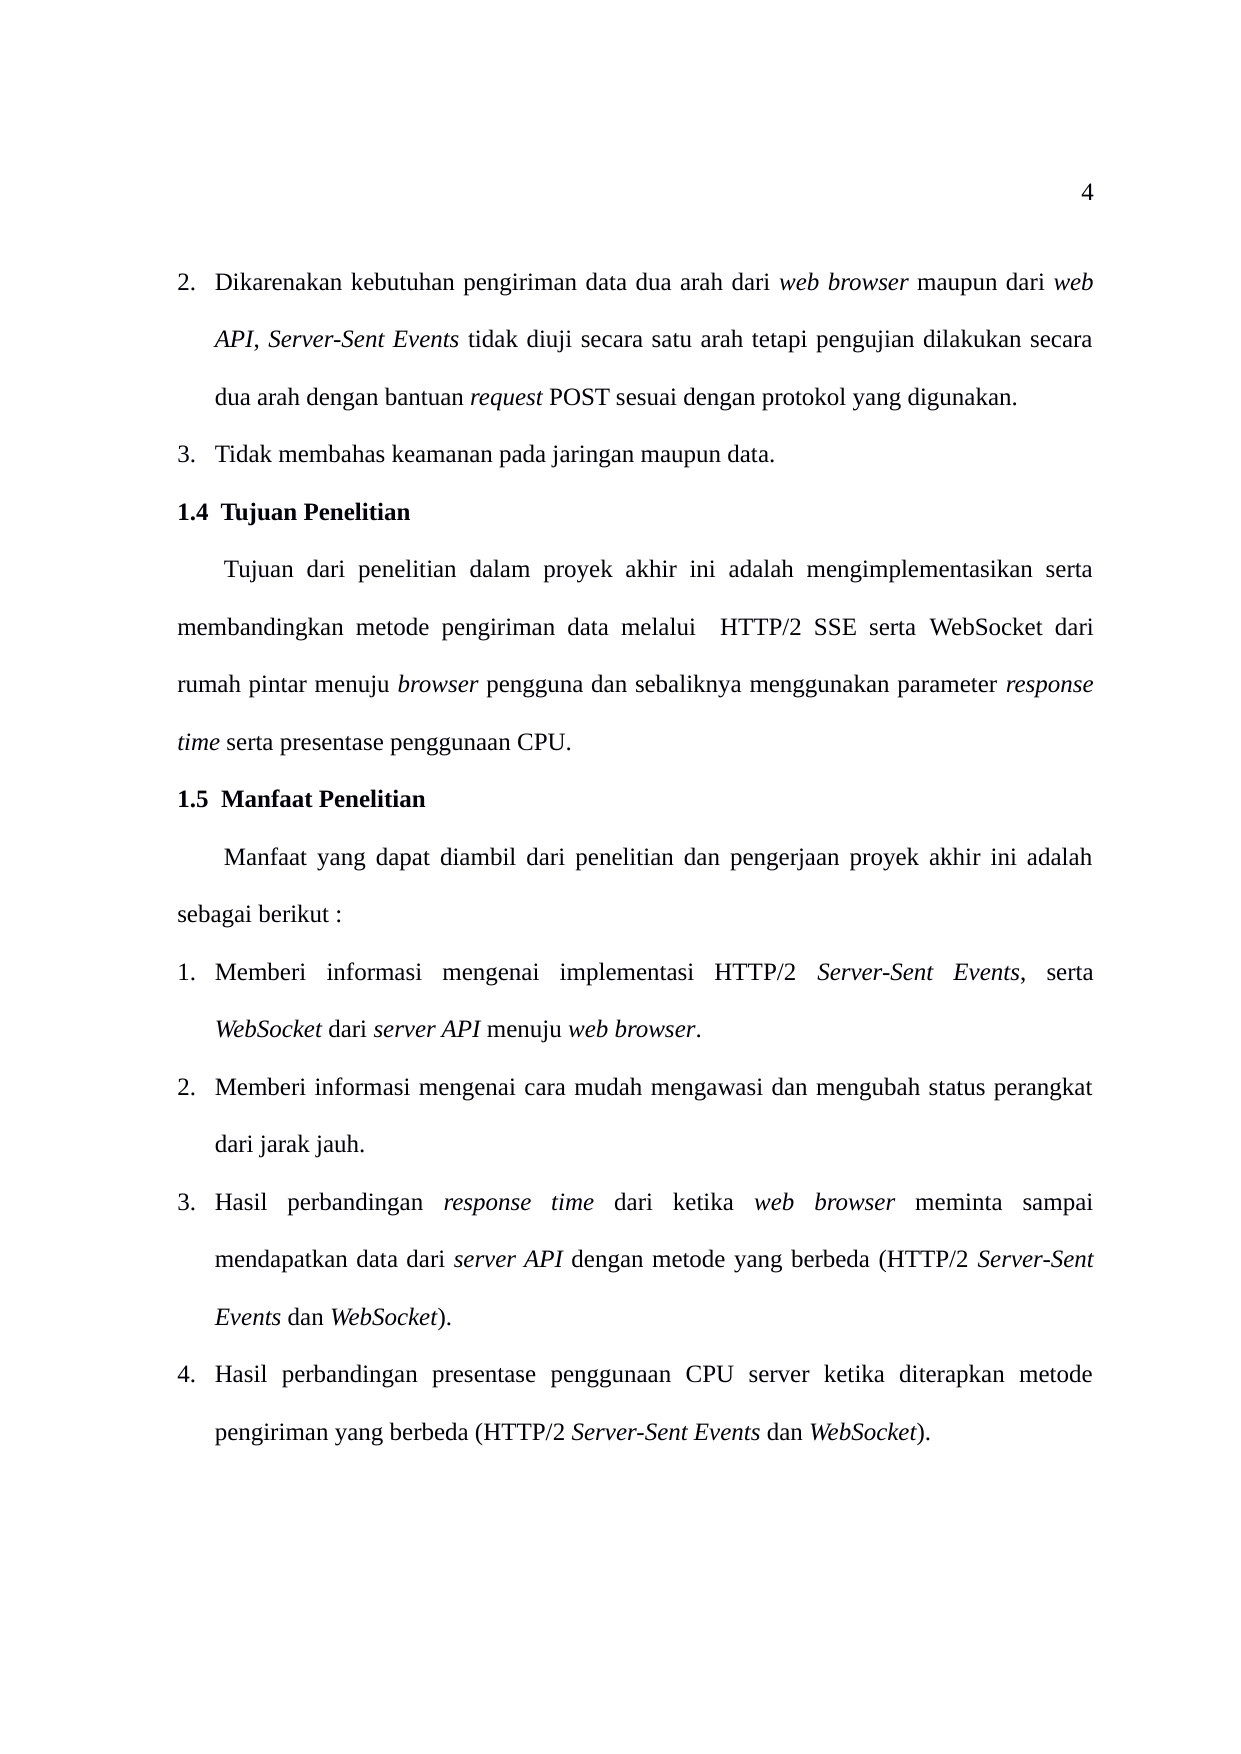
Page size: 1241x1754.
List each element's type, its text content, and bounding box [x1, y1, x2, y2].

text Manfaat yang dapat diambil dari penelitian dan pengerjaan proyek akhir ini adalah sebagai berikut : [177, 842, 1093, 928]
text Tujuan dari penelitian dalam proyek akhir ini adalah mengimplementasikan serta membandingkan metode pengiriman data melalui HTTP/2 SSE serta WebSocket dari rumah pintar menuju browser pengguna dan sebaliknya menggunakan parameter response time serta presentase penggunaan CPU. [177, 554, 1093, 756]
list Memberi informasi mengenai cara mudah mengawasi dan mengubah status perangkat dari jarak jauh. [177, 1072, 1093, 1158]
subtitle 1.4 Tujuan Penelitian [177, 497, 1093, 526]
list Tidak membahas keamanan pada jaringan maupun data. [177, 439, 1093, 468]
subtitle 1.5 Manfaat Penelitian [177, 784, 1093, 813]
list Hasil perbandingan response time dari ketika web browser meminta sampai mendapatkan data dari server API dengan metode yang berbeda (HTTP/2 Server-Sent Events dan WebSocket). [177, 1187, 1093, 1331]
list Memberi informasi mengenai implementasi HTTP/2 Server-Sent Events, serta WebSocket dari server API menuju web browser. [177, 957, 1093, 1043]
list Hasil perbandingan presentase penggunaan CPU server ketika diterapkan metode pengiriman yang berbeda (HTTP/2 Server-Sent Events dan WebSocket). [177, 1359, 1093, 1446]
list Dikarenakan kebutuhan pengiriman data dua arah dari web browser maupun dari web API, Server-Sent Events tidak diuji secara satu arah tetapi pengujian dilakukan secara dua arah dengan bantuan request POST sesuai dengan protokol yang digunakan. [177, 267, 1093, 411]
